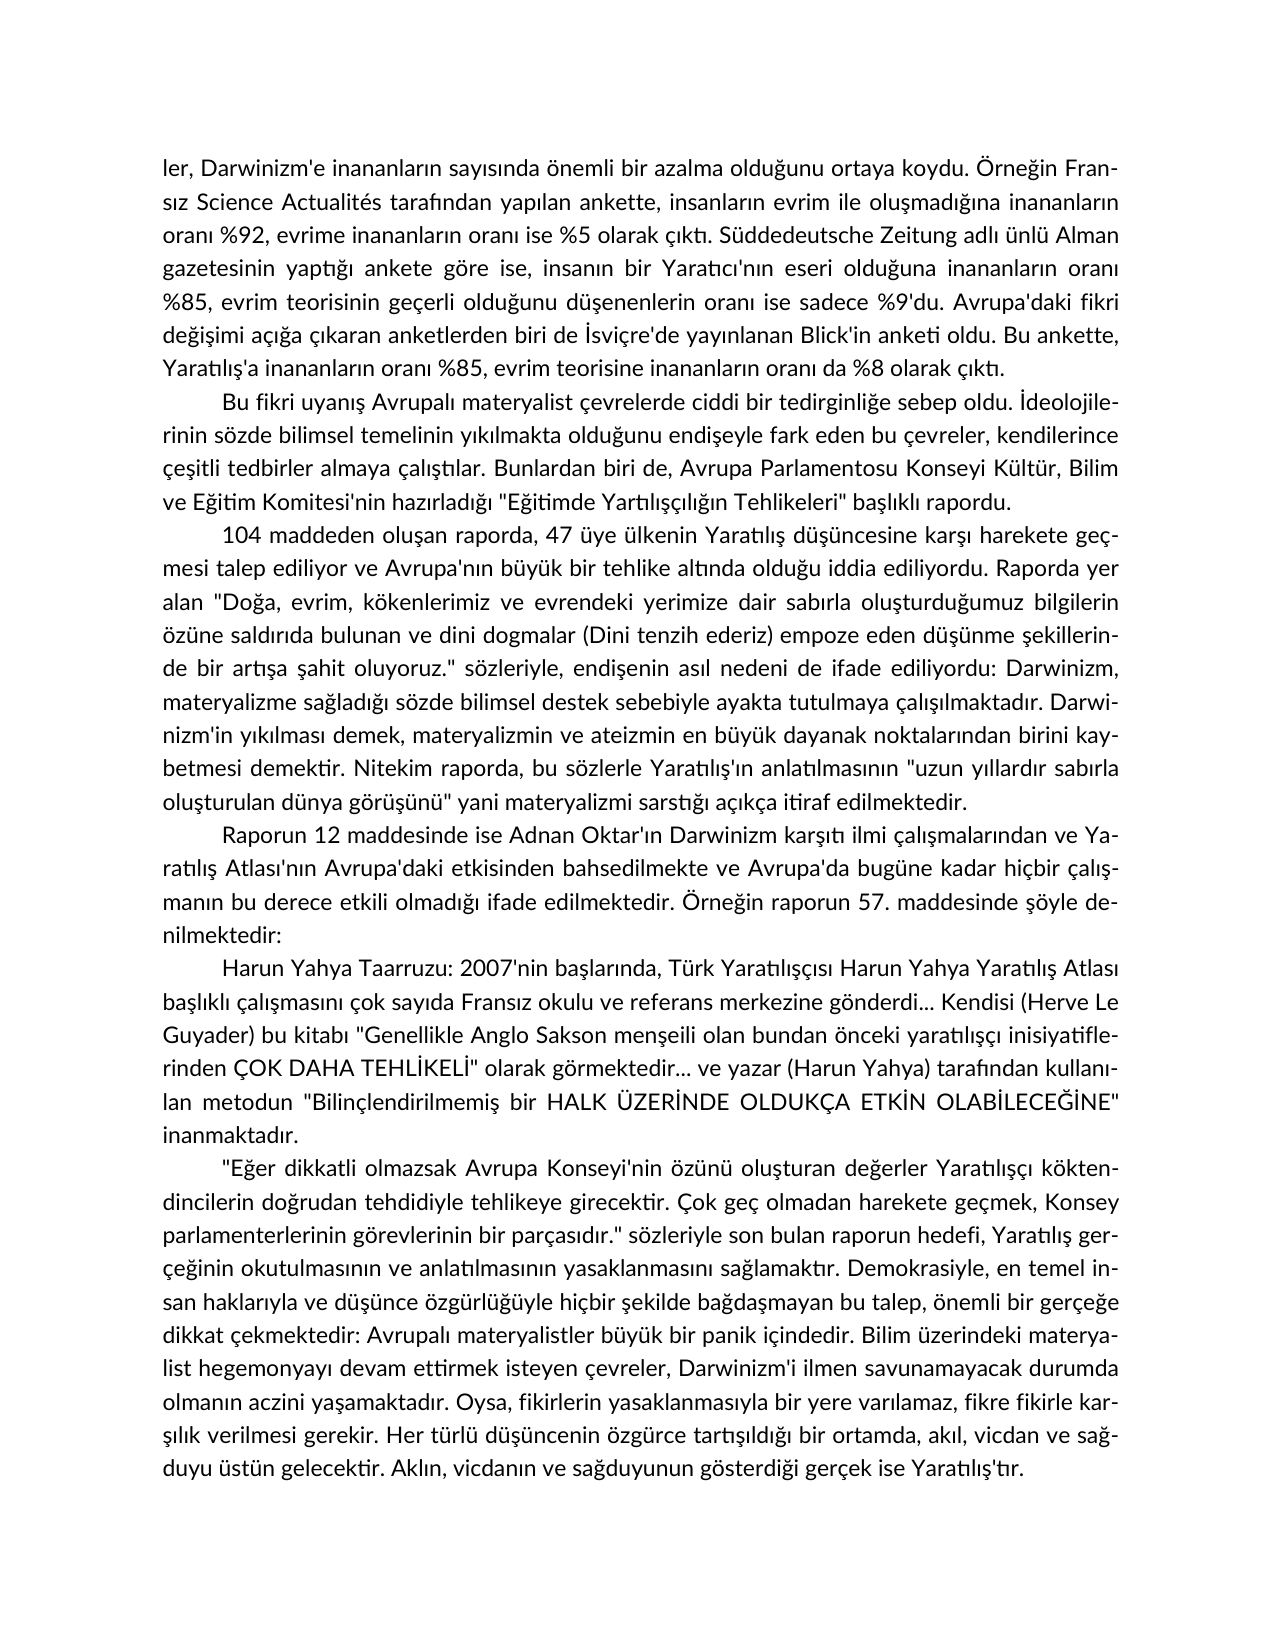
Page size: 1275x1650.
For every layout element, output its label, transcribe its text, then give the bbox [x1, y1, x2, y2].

text Ha­run Yah­ya Ta­ar­ru­zu: 2007'nin baş­la­rın­da, Türk Ya­ra­tı­lış­çı­sı Ha­run Yah­ya Ya­ra­tı­lış At­la­sı baş­lık­lı ça­lış­ma­sı­nı çok sa­yı­da Fran­sız oku­lu ve re­fe­rans mer­ke­zi­ne gön­der­di... Ken­di­si (Her­ve Le Gu­ya­der) bu ki­ta­bı "Ge­nel­lik­le Ang­lo Sak­son men­şei­li olan bun­dan ön­ce­ki ya­ra­tı­lış­çı ini­si­ya­tif­le­rin­den ÇOK DA­HA TEH­Lİ­KE­Lİ" ola­rak gör­mek­te­dir... ve ya­zar (Ha­run Yah­ya) ta­ra­fın­dan kul­la­nı­lan me­to­dun "Bi­linç­len­di­ril­me­miş bir HALK ÜZE­RİN­DE OL­DUK­ÇA ET­KİN OLA­Bİ­LE­CE­Ğİ­NE" inan­mak­ta­dır. [162, 950, 1119, 1150]
text ler, Dar­wi­nizm'e ina­nan­la­rın sa­yı­sın­da önem­li bir azal­ma ol­du­ğu­nu or­ta­ya koy­du. Ör­ne­ğin Fran­sız Sci­en­ce Ac­tua­lités ta­ra­fın­dan ya­pı­lan an­ket­te, in­san­la­rın ev­rim ile oluş­ma­dı­ğı­na ina­nan­la­rın ora­nı %92, ev­ri­me ina­nan­la­rın ora­nı ise %5 ola­rak çık­tı. Süd­de­de­uts­che Zei­tung ad­lı ün­lü Al­man ga­ze­te­si­nin yap­tı­ğı an­ke­te gö­re ise, in­sa­nın bir Ya­ra­tı­cı'nın ese­ri ol­du­ğu­na ina­nan­la­rın ora­nı %85, ev­rim te­ori­si­nin ge­çer­li ol­du­ğu­nu dü­şe­nen­le­rin ora­nı ise sa­de­ce %9'du. Av­ru­pa'da­ki fik­ri de­ği­şi­mi açı­ğa çı­ka­ran an­ket­ler­den bi­ri de İs­viç­re'de ya­yın­la­nan Blick'in an­ke­ti ol­du. Bu an­ket­te, Ya­ra­tı­lış'a ina­nan­la­rın ora­nı %85, ev­rim te­ori­si­ne ina­nan­la­rın ora­nı da %8 ola­rak çık­tı. [162, 150, 1119, 383]
text Bu fik­ri uya­nış Av­ru­pa­lı ma­ter­ya­list çev­re­ler­de cid­di bir te­dir­gin­li­ğe se­bep ol­du. İde­o­lo­ji­le­ri­nin söz­de bi­lim­sel te­me­li­nin yı­kıl­mak­ta ol­du­ğu­nu en­di­şey­le fark eden bu çev­re­ler, ken­di­le­rin­ce çe­şit­li ted­bir­ler al­ma­ya ça­lış­tı­lar. Bun­lar­dan bi­ri de, Av­ru­pa Par­la­men­to­su Kon­se­yi Kül­tür, Bi­lim ve Eği­tim Ko­mi­te­si'nin ha­zır­la­dı­ğı "Eği­tim­de Yar­tı­lış­çı­lı­ğın Teh­li­ke­le­ri" baş­lık­lı ra­por­du. [162, 383, 1119, 517]
text 104 mad­de­den olu­şan ra­por­da, 47 üye ül­ke­nin Ya­ra­tı­lış dü­şün­ce­si­ne kar­şı ha­re­ke­te geç­me­si ta­lep edi­li­yor ve Av­ru­pa'nın bü­yük bir teh­li­ke al­tın­da ol­du­ğu id­di­a edi­li­yor­du. Ra­por­da yer alan "Do­ğa, ev­rim, kö­ken­le­ri­miz ve ev­ren­de­ki ye­ri­mi­ze da­ir sa­bır­la oluş­tur­du­ğu­muz bil­gi­le­rin özü­ne sal­dı­rı­da bu­lu­nan ve di­ni dog­ma­lar (Di­ni ten­zih ede­riz) em­po­ze eden dü­şün­me şe­kil­le­rin­de bir ar­tı­şa şa­hit olu­yo­ruz." söz­le­riy­le, en­di­şe­nin asıl ne­de­ni de ifa­de edi­li­yor­du: Dar­wi­nizm, ma­ter­ya­liz­me sağ­la­dı­ğı söz­de bi­lim­sel des­tek se­be­biy­le ayak­ta tu­tul­ma­ya ça­lı­şıl­mak­ta­dır. Dar­wi­niz­m'in yı­kıl­ma­sı de­mek, ma­ter­ya­liz­min ve ate­iz­min en bü­yük da­ya­nak nok­ta­la­rın­dan bi­ri­ni kay­bet­me­si de­mek­tir. Ni­te­kim ra­por­da, bu söz­ler­le Ya­ra­tı­lış'ın an­la­tıl­ma­sı­nın "uzun yıl­lar­dır sa­bır­la oluş­tu­ru­lan dün­ya gö­rü­şü­nü" ya­ni ma­ter­ya­liz­mi sars­tı­ğı açık­ça iti­raf edil­mek­te­dir. [162, 517, 1119, 817]
text "Eğer dik­kat­li ol­maz­sak Av­ru­pa Kon­se­yi'nin özü­nü oluş­tu­ran de­ğer­ler Ya­ra­tı­lış­çı kök­ten­din­ci­le­rin doğ­ru­dan teh­di­diy­le teh­li­ke­ye gi­re­cek­tir. Çok geç ol­ma­dan ha­re­ke­te geç­mek, Kon­sey par­la­men­ter­le­ri­nin gö­rev­le­ri­nin bir par­ça­sı­dır." söz­le­riy­le son bu­lan ra­po­run he­de­fi, Ya­ra­tı­lış ger­çe­ği­nin oku­tul­ma­sı­nın ve an­la­tıl­ma­sı­nın ya­sak­lan­ma­sı­nı sağ­la­mak­tır. De­mok­ra­siy­le, en te­mel in­san hak­la­rıy­la ve dü­şün­ce öz­gür­lü­ğüy­le hiç­bir şe­kil­de bağ­daş­ma­yan bu ta­lep, önem­li bir ger­çe­ğe dik­kat çek­mek­te­dir: Av­ru­pa­lı ma­ter­ya­list­ler bü­yük bir pa­nik için­de­dir. Bi­lim üze­rin­de­ki ma­ter­ya­list he­ge­mon­ya­yı de­vam et­tir­mek is­te­yen çev­re­ler, Dar­wi­nizm'i il­men sa­vu­na­may­acak du­rum­da ol­ma­nın ac­zi­ni ya­şa­mak­ta­dır. Oy­sa, fi­kir­le­rin ya­sak­lan­ma­sıy­la bir ye­re va­rı­la­maz, fik­re fi­kir­le kar­şı­lık ve­ril­me­si ge­re­kir. Her tür­lü dü­şün­ce­nin öz­gür­ce tar­tı­şıl­dı­ğı bir or­tam­da, akıl, vic­dan ve sağ­du­yu üs­tün ge­le­cek­tir. Ak­lın, vic­da­nın ve sağ­du­yu­nun gös­ter­di­ği ger­çek ise Ya­ra­tı­lış'tır. [162, 1150, 1119, 1483]
text Ra­po­run 12 mad­de­sin­de ise Ad­nan Ok­tar'ın Dar­wi­nizm kar­şı­tı il­mi ça­lış­ma­la­rın­dan ve Ya­ra­tı­lış At­la­sı'nın Av­ru­pa'da­ki et­ki­sin­den bah­se­dil­mek­te ve Av­ru­pa'da bu­gü­ne ka­dar hiç­bir ça­lış­ma­nın bu de­re­ce et­ki­li ol­ma­dı­ğı ifa­de edil­mek­te­dir. Ör­ne­ğin ra­po­run 57. mad­de­sin­de şöy­le de­nil­mek­te­dir: [162, 817, 1119, 950]
